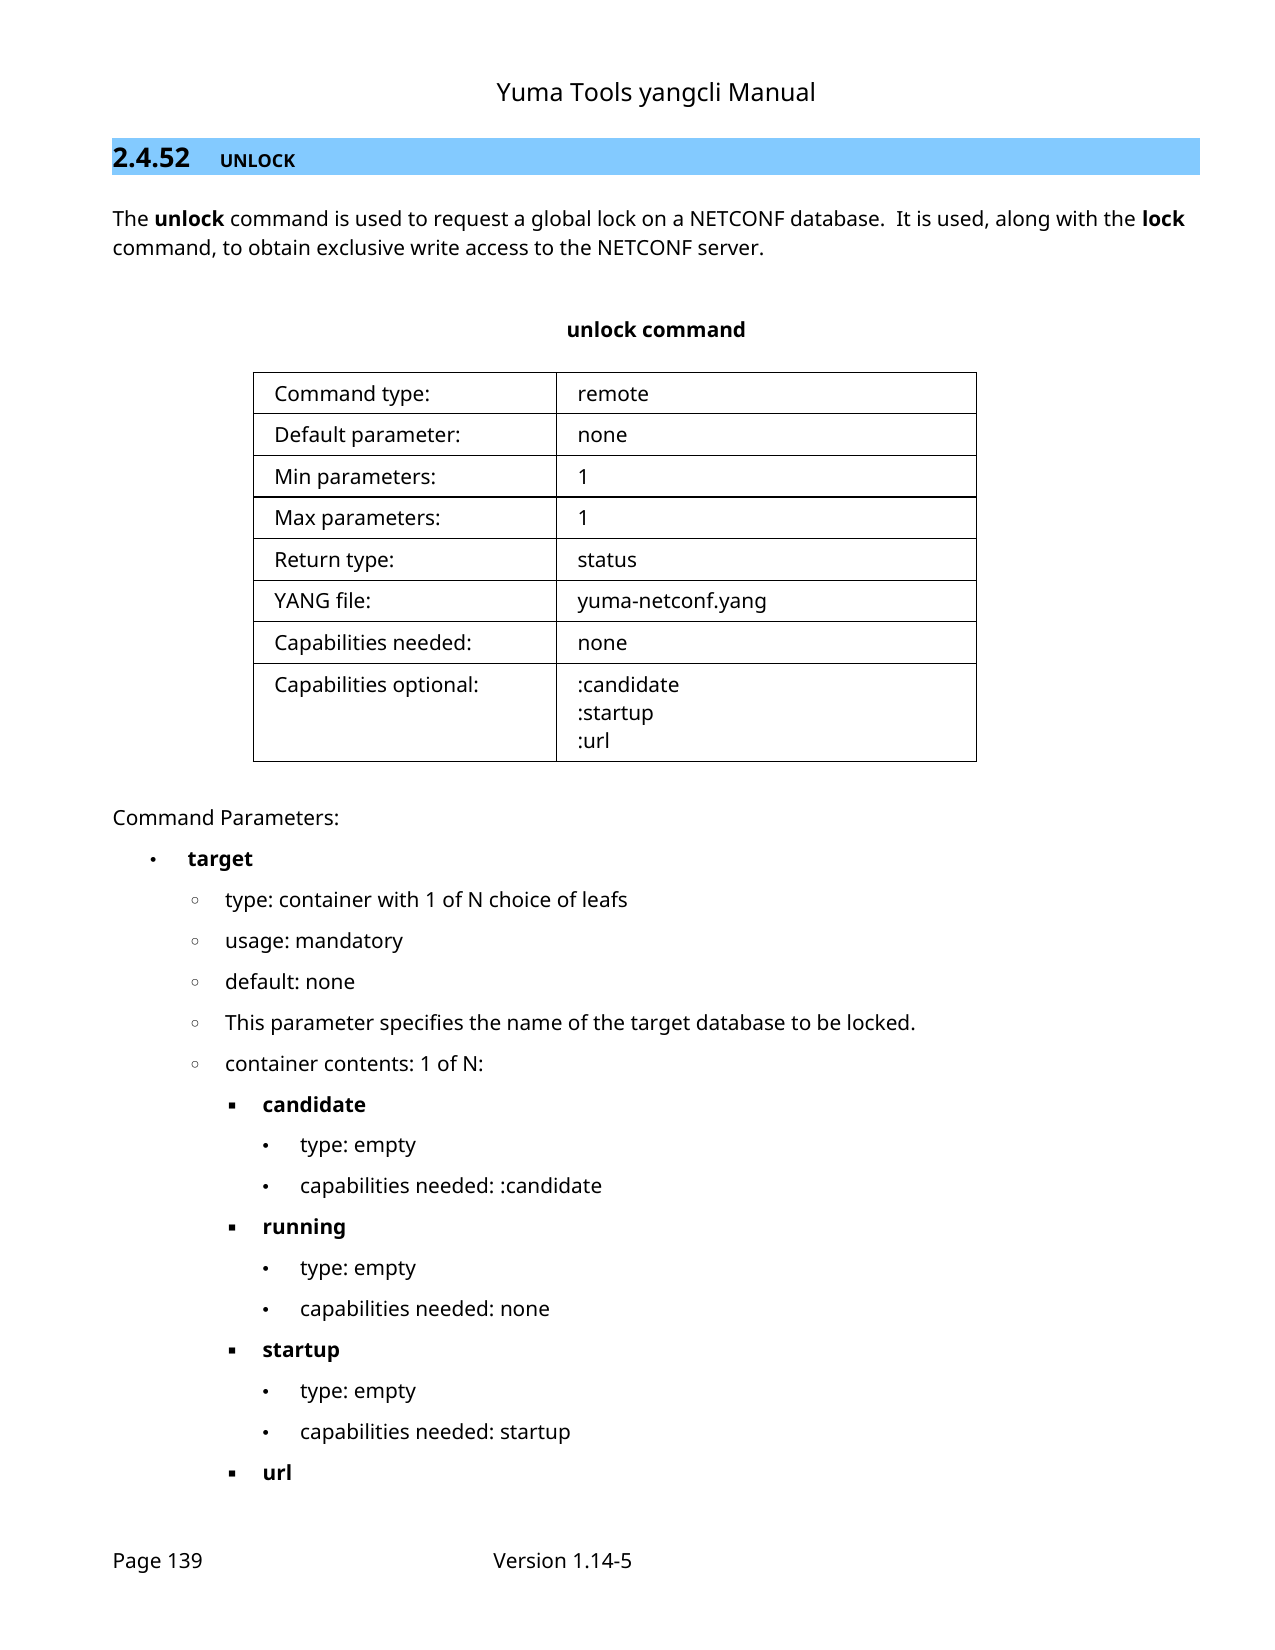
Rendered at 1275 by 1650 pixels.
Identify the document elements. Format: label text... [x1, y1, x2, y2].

list type: empty [262, 1131, 1200, 1159]
table_cell Min parameters: [254, 456, 556, 496]
table_cell status [557, 539, 976, 579]
subtitle unlock command [127, 315, 1185, 343]
text The unlock command is used to request a global lock on a NETCONF database. It is used, along with the lock command, to obtain exclusive write access to the NETCONF server. [112, 204, 1200, 261]
table_cell none [557, 414, 976, 455]
table_cell :candidate :startup :url [557, 664, 976, 761]
list container contents: 1 of N: [187, 1049, 1200, 1077]
list type: empty [262, 1253, 1200, 1282]
table_cell Max parameters: [254, 498, 556, 538]
table_header Command type: [254, 373, 556, 413]
table_cell none [557, 622, 976, 663]
subtitle unlock [112, 138, 1200, 175]
text Command Parameters: [112, 803, 1200, 832]
list type: container with 1 of N choice of leafs [187, 885, 1200, 913]
table_cell yuma-netconf.yang [557, 581, 976, 621]
table_header remote [557, 373, 976, 413]
table_cell Return type: [254, 539, 556, 579]
list target [150, 844, 1200, 872]
list This parameter specifies the name of the target database to be locked. [187, 1008, 1200, 1036]
table_cell Capabilities needed: [254, 622, 556, 663]
list capabilities needed: none [262, 1294, 1200, 1323]
list running [225, 1212, 1200, 1241]
table_cell YANG file: [254, 581, 556, 621]
table_cell Default parameter: [254, 414, 556, 455]
list usage: mandatory [187, 926, 1200, 954]
table_cell 1 [557, 456, 976, 496]
table_cell 1 [557, 498, 976, 538]
list capabilities needed: :candidate [262, 1172, 1200, 1200]
list type: empty [262, 1376, 1200, 1405]
list default: none [187, 967, 1200, 995]
list capabilities needed: startup [262, 1417, 1200, 1446]
list url [225, 1458, 1200, 1487]
list candidate [225, 1090, 1200, 1118]
table_cell Capabilities optional: [254, 664, 556, 761]
list startup [225, 1335, 1200, 1364]
